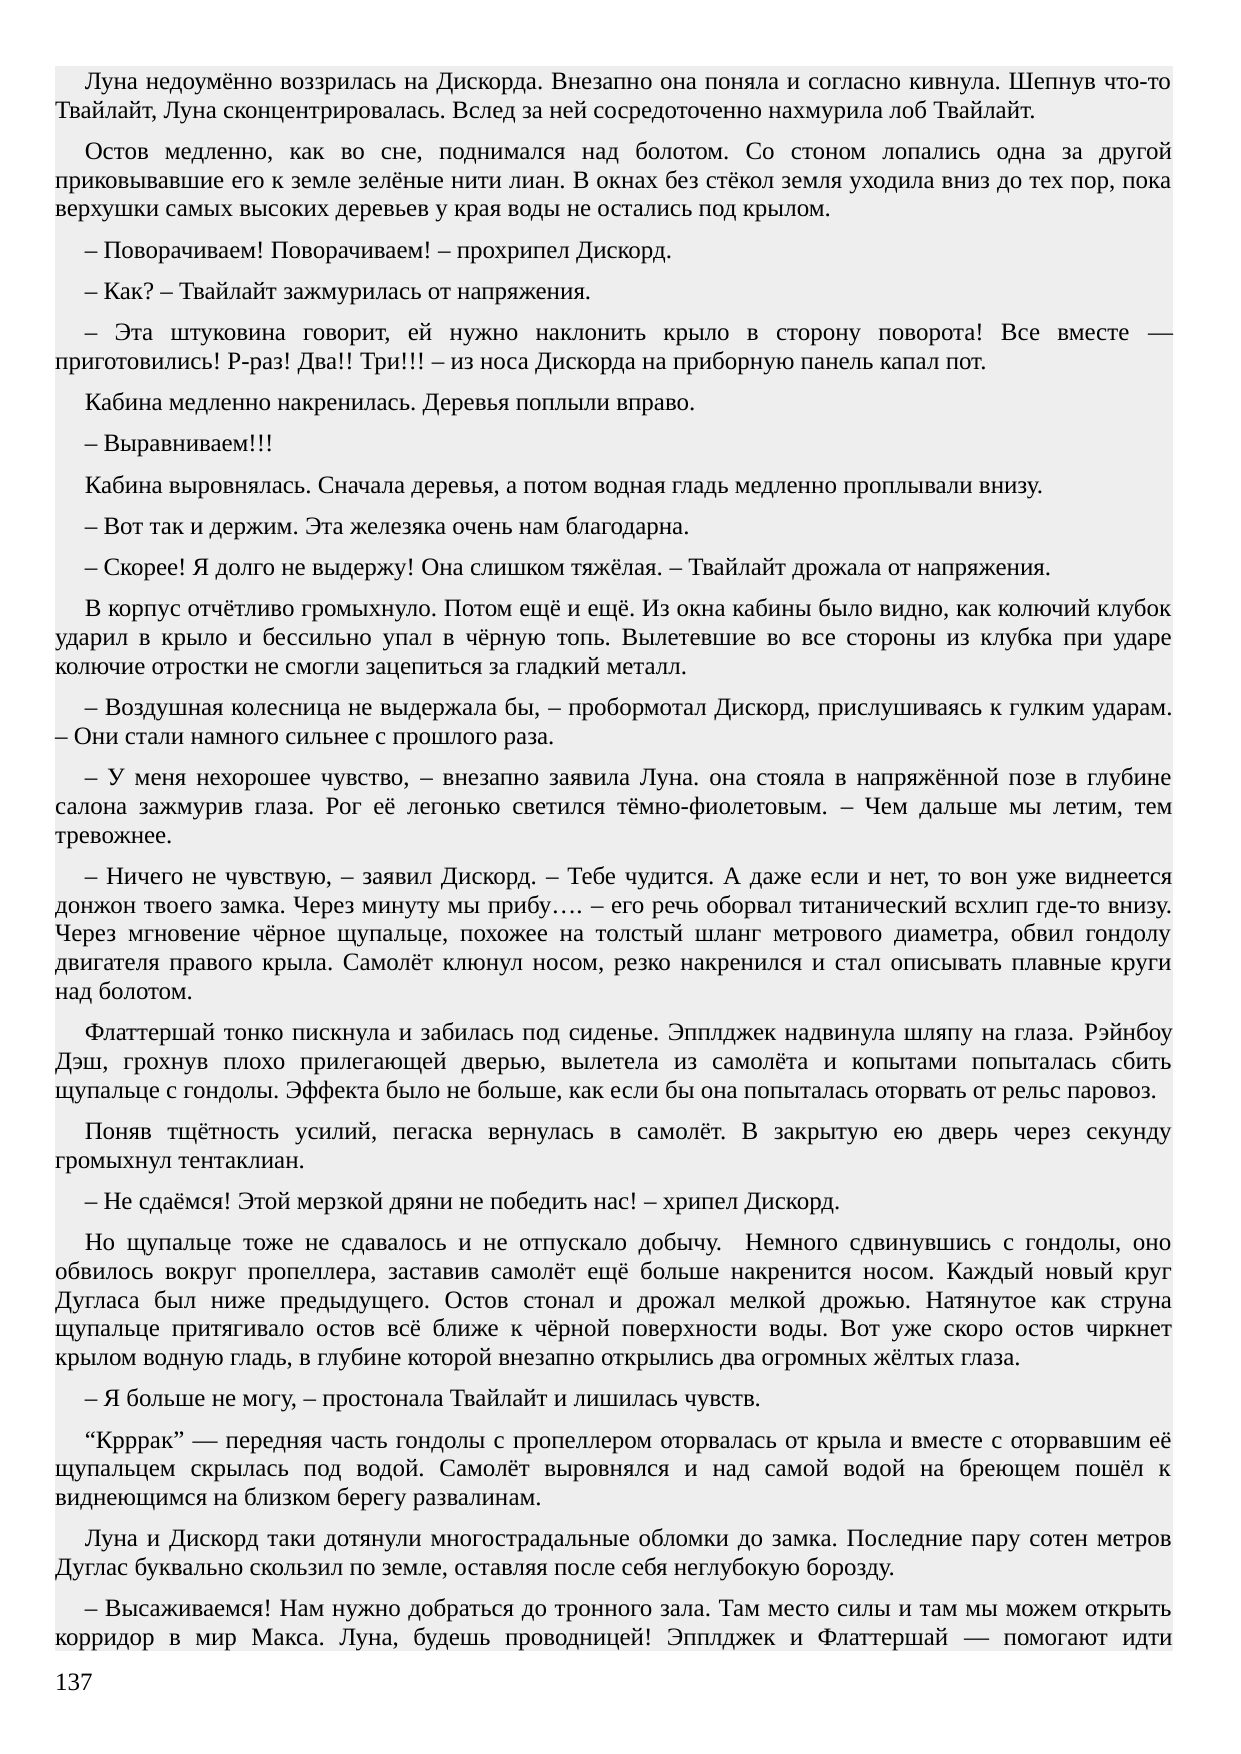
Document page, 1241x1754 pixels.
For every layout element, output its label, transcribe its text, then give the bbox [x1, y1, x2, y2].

text – Как? – Твайлайт зажмурилась от напряжения. [55, 276, 1173, 305]
text – Скорее! Я долго не выдержу! Она слишком тяжёлая. – Твайлайт дрожала от напряжения. [55, 552, 1173, 581]
text “Крррак” — передняя часть гондолы с пропеллером оторвалась от крыла и вместе с оторвавшим её щупальцем скрылась под водой. Самолёт выровнялся и над самой водой на бреющем пошёл к виднеющимся на близком берегу развалинам. [55, 1425, 1173, 1511]
text – У меня нехорошее чувство, – внезапно заявила Луна. она стояла в напряжённой позе в глубине салона зажмурив глаза. Рог её легонько светился тёмно-фиолетовым. – Чем дальше мы летим, тем тревожнее. [55, 762, 1173, 848]
text – Ничего не чувствую, – заявил Дискорд. – Тебе чудится. А даже если и нет, то вон уже виднеется донжон твоего замка. Через минуту мы прибу…. – его речь оборвал титанический всхлип где-то внизу. Через мгновение чёрное щупальце, похожее на толстый шланг метрового диаметра, обвил гондолу двигателя правого крыла. Самолёт клюнул носом, резко накренился и стал описывать плавные круги над болотом. [55, 861, 1173, 1005]
text – Выравниваем!!! [55, 428, 1173, 457]
text – Эта штуковина говорит, ей нужно наклонить крыло в сторону поворота! Все вместе — приготовились! Р-раз! Два!! Три!!! – из носа Дискорда на приборную панель капал пот. [55, 317, 1173, 375]
text – Не сдаёмся! Этой мерзкой дряни не победить нас! – хрипел Дискорд. [55, 1186, 1173, 1215]
text В корпус отчётливо громыхнуло. Потом ещё и ещё. Из окна кабины было видно, как колючий клубок ударил в крыло и бессильно упал в чёрную топь. Вылетевшие во все стороны из клубка при ударе колючие отростки не смогли зацепиться за гладкий металл. [55, 593, 1173, 680]
text – Высаживаемся! Нам нужно добраться до тронного зала. Там место силы и там мы можем открыть корридор в мир Макса. Луна, будешь проводницей! Эпплджек и Флаттершай — помогают идти [55, 1593, 1173, 1651]
text Кабина выровнялась. Сначала деревья, а потом водная гладь медленно проплывали внизу. [55, 470, 1173, 498]
text – Воздушная колесница не выдержала бы, – пробормотал Дискорд, прислушиваясь к гулким ударам. – Они стали намного сильнее с прошлого раза. [55, 692, 1173, 750]
text – Поворачиваем! Поворачиваем! – прохрипел Дискорд. [55, 235, 1173, 263]
text Флаттершай тонко пискнула и забилась под сиденье. Эпплджек надвинула шляпу на глаза. Рэйнбоу Дэш, грохнув плохо прилегающей дверью, вылетела из самолёта и копытами попыталась сбить щупальце с гондолы. Эффекта было не больше, как если бы она попыталась оторвать от рельс паровоз. [55, 1017, 1173, 1103]
text Остов медленно, как во сне, поднимался над болотом. Со стоном лопались одна за другой приковывавшие его к земле зелёные нити лиан. В окнах без стёкол земля уходила вниз до тех пор, пока верхушки самых высоких деревьев у края воды не остались под крылом. [55, 136, 1173, 222]
text – Вот так и держим. Эта железяка очень нам благодарна. [55, 511, 1173, 540]
text Луна и Дискорд таки дотянули многострадальные обломки до замка. Последние пару сотен метров Дуглас буквально скользил по земле, оставляя после себя неглубокую борозду. [55, 1523, 1173, 1581]
text Кабина медленно накренилась. Деревья поплыли вправо. [55, 387, 1173, 416]
text Но щупальце тоже не сдавалось и не отпускало добычу. Немного сдвинувшись с гондолы, оно обвилось вокруг пропеллера, заставив самолёт ещё больше накренится носом. Каждый новый круг Дугласа был ниже предыдущего. Остов стонал и дрожал мелкой дрожью. Натянутое как струна щупальце притягивало остов всё ближе к чёрной поверхности воды. Вот уже скоро остов чиркнет крылом водную гладь, в глубине которой внезапно открылись два огромных жёлтых глаза. [55, 1227, 1173, 1371]
text – Я больше не могу, – простонала Твайлайт и лишилась чувств. [55, 1383, 1173, 1412]
text Луна недоумённо воззрилась на Дискорда. Внезапно она поняла и согласно кивнула. Шепнув что-то Твайлайт, Луна сконцентрировалась. Вслед за ней сосредоточенно нахмурила лоб Твайлайт. [55, 66, 1173, 123]
text Поняв тщётность усилий, пегаска вернулась в самолёт. В закрытую ею дверь через секунду громыхнул тентаклиан. [55, 1116, 1173, 1173]
